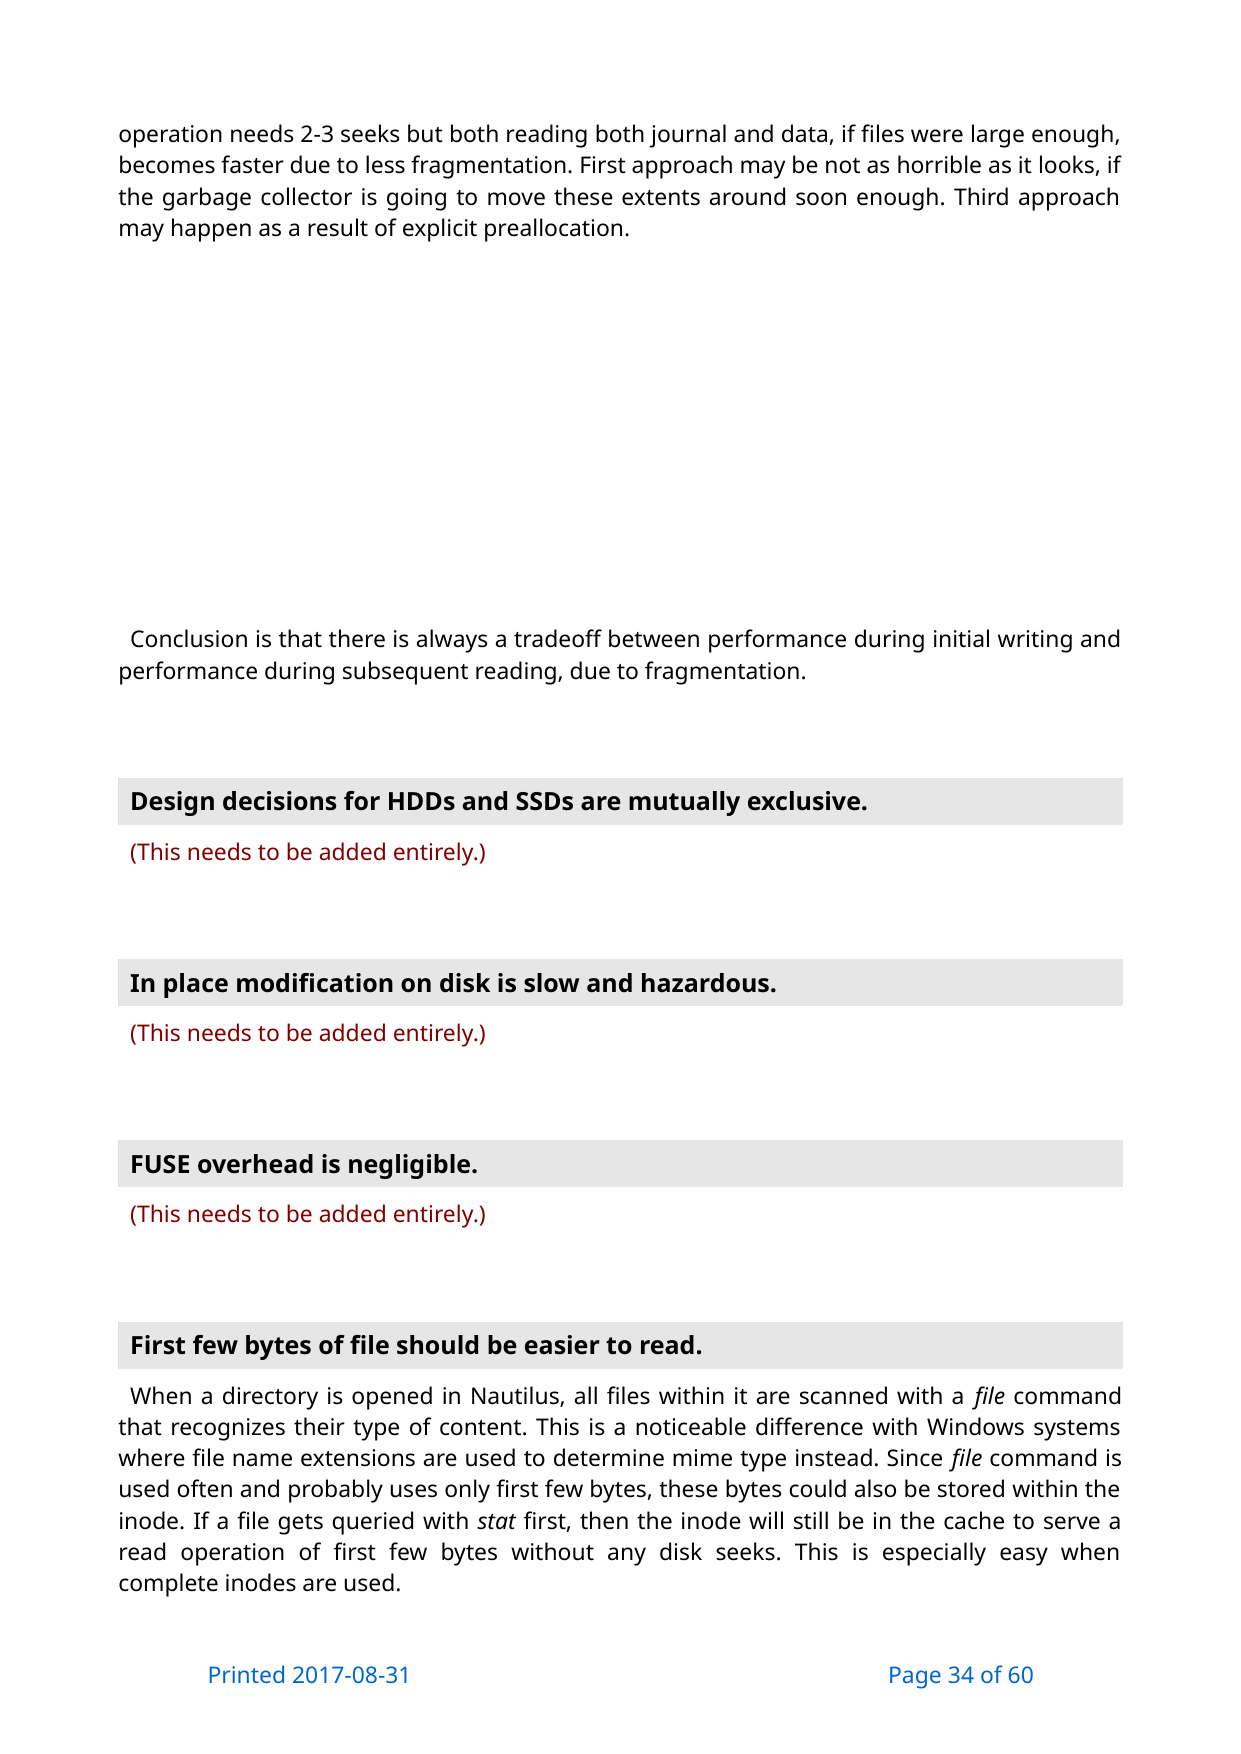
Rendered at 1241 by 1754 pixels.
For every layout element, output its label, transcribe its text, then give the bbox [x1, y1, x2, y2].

subtitle FUSE overhead is negligible. [119, 1141, 1122, 1186]
text Conclusion is that there is always a tradeoff between performance during initial writing and performance during subsequent reading, due to fragmentation. [118, 623, 1122, 686]
text operation needs 2-3 seeks but both reading both journal and data, if files were large enough, becomes faster due to less fragmentation. First approach may be not as horrible as it looks, if the garbage collector is going to move these extents around soon enough. Third approach may happen as a result of explicit preallocation. [118, 118, 1122, 243]
text (This needs to be added entirely.) [118, 1198, 1122, 1229]
subtitle In place modification on disk is slow and hazardous. [119, 960, 1122, 1005]
subtitle First few bytes of file should be easier to read. [119, 1323, 1122, 1368]
text (This needs to be added entirely.) [118, 1017, 1122, 1048]
text When a directory is opened in Nautilus, all files within it are scanned with a file command that recognizes their type of content. This is a noticeable difference with Windows systems where file name extensions are used to determine mime type instead. Since file command is used often and probably uses only first few bytes, these bytes could also be stored within the inode. If a file gets queried with stat first, then the inode will still be in the cache to serve a read operation of first few bytes without any disk seeks. This is especially easy when complete inodes are used. [118, 1379, 1122, 1598]
subtitle Design decisions for HDDs and SSDs are mutually exclusive. [119, 779, 1122, 824]
text (This needs to be added entirely.) [118, 836, 1122, 867]
